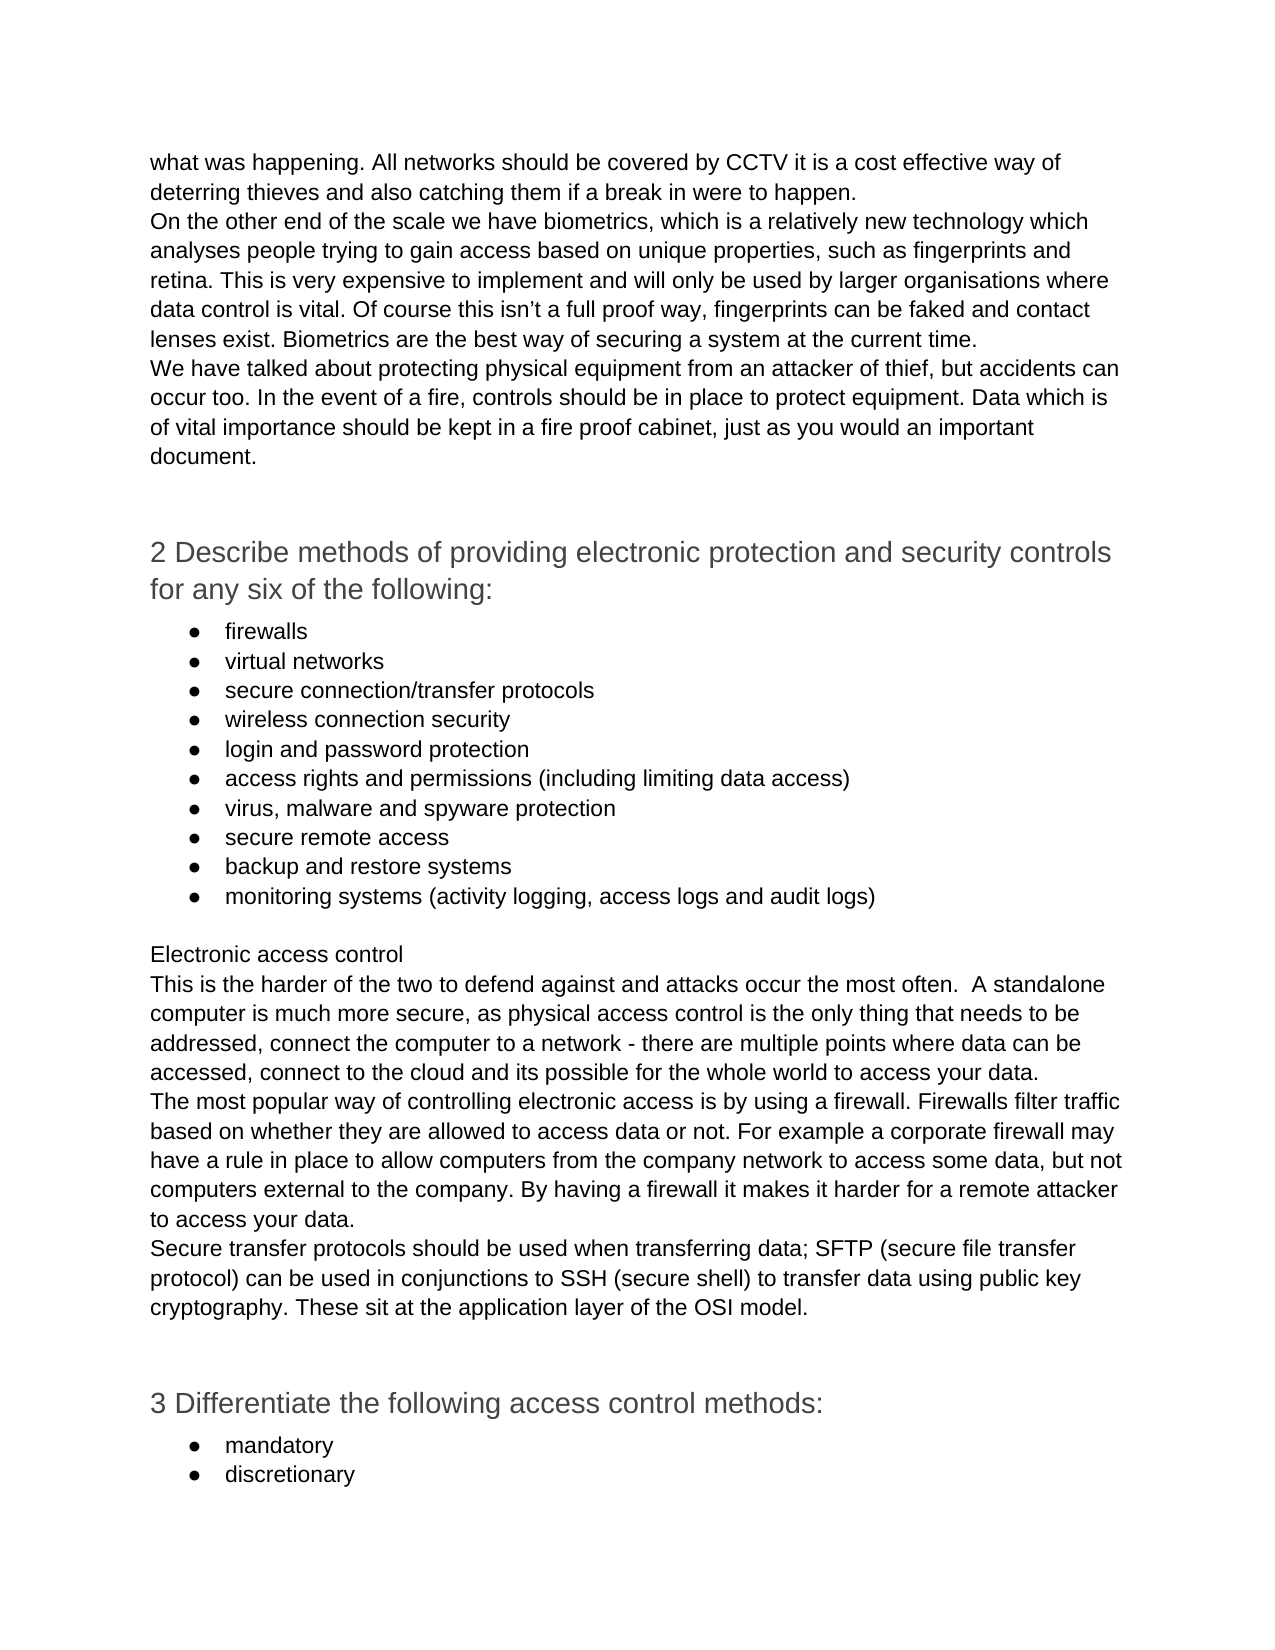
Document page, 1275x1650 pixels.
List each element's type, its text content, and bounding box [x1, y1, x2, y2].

list firewalls [187, 619, 1125, 644]
list secure remote access [187, 824, 1125, 850]
text what was happening. All networks should be covered by CCTV it is a cost effective way of deterring thieves and also catching them if a break in were to happen. [150, 150, 1125, 205]
subtitle 2 Describe methods of providing electronic protection and security controls for any six of the following: [150, 536, 1125, 606]
list wireless connection security [187, 707, 1125, 733]
text On the other end of the scale we have biometrics, which is a relatively new technology which analyses people trying to gain access based on unique properties, such as fingerprints and retina. This is very expensive to implement and will only be used by larger organisations where data control is vital. Of course this isn’t a full proof way, fingerprints can be faked and contact lenses exist. Biometrics are the best way of securing a system at the current time. [150, 209, 1125, 352]
list virus, malware and spyware protection [187, 795, 1125, 821]
list virtual networks [187, 648, 1125, 674]
list discretionary [187, 1462, 1125, 1487]
text The most popular way of controlling electronic access is by using a firewall. Firewalls filter traffic based on whether they are allowed to access data or not. For example a corporate firewall may have a rule in place to allow computers from the company network to access some data, but not computers external to the company. By having a firewall it makes it harder for a remote attacker to access your data. [150, 1089, 1125, 1232]
subtitle 3 Differentiate the following access control methods: [150, 1387, 1125, 1419]
list secure connection/transfer protocols [187, 678, 1125, 703]
text Secure transfer protocols should be used when transferring data; SFTP (secure file transfer protocol) can be used in conjunctions to SSH (secure shell) to transfer data using public key cryptography. These sit at the application layer of the OSI model. [150, 1236, 1125, 1320]
list mandatory [187, 1432, 1125, 1458]
list monitoring systems (activity logging, access logs and audit logs) [187, 883, 1125, 909]
text Electronic access control [150, 942, 1125, 968]
list access rights and permissions (including limiting data access) [187, 766, 1125, 791]
text We have talked about protecting physical equipment from an attacker of thief, but accidents can occur too. In the event of a fire, controls should be in place to protect equipment. Data which is of vital importance should be kept in a fire proof cabinet, just as you would an important document. [150, 356, 1125, 469]
list backup and restore systems [187, 854, 1125, 879]
text This is the harder of the two to defend against and attacks occur the most often. A standalone computer is much more secure, as physical access control is the only thing that needs to be addressed, connect the computer to a network - there are multiple points where data can be accessed, connect to the cloud and its possible for the whole world to access your data. [150, 971, 1125, 1085]
list login and password protection [187, 736, 1125, 762]
